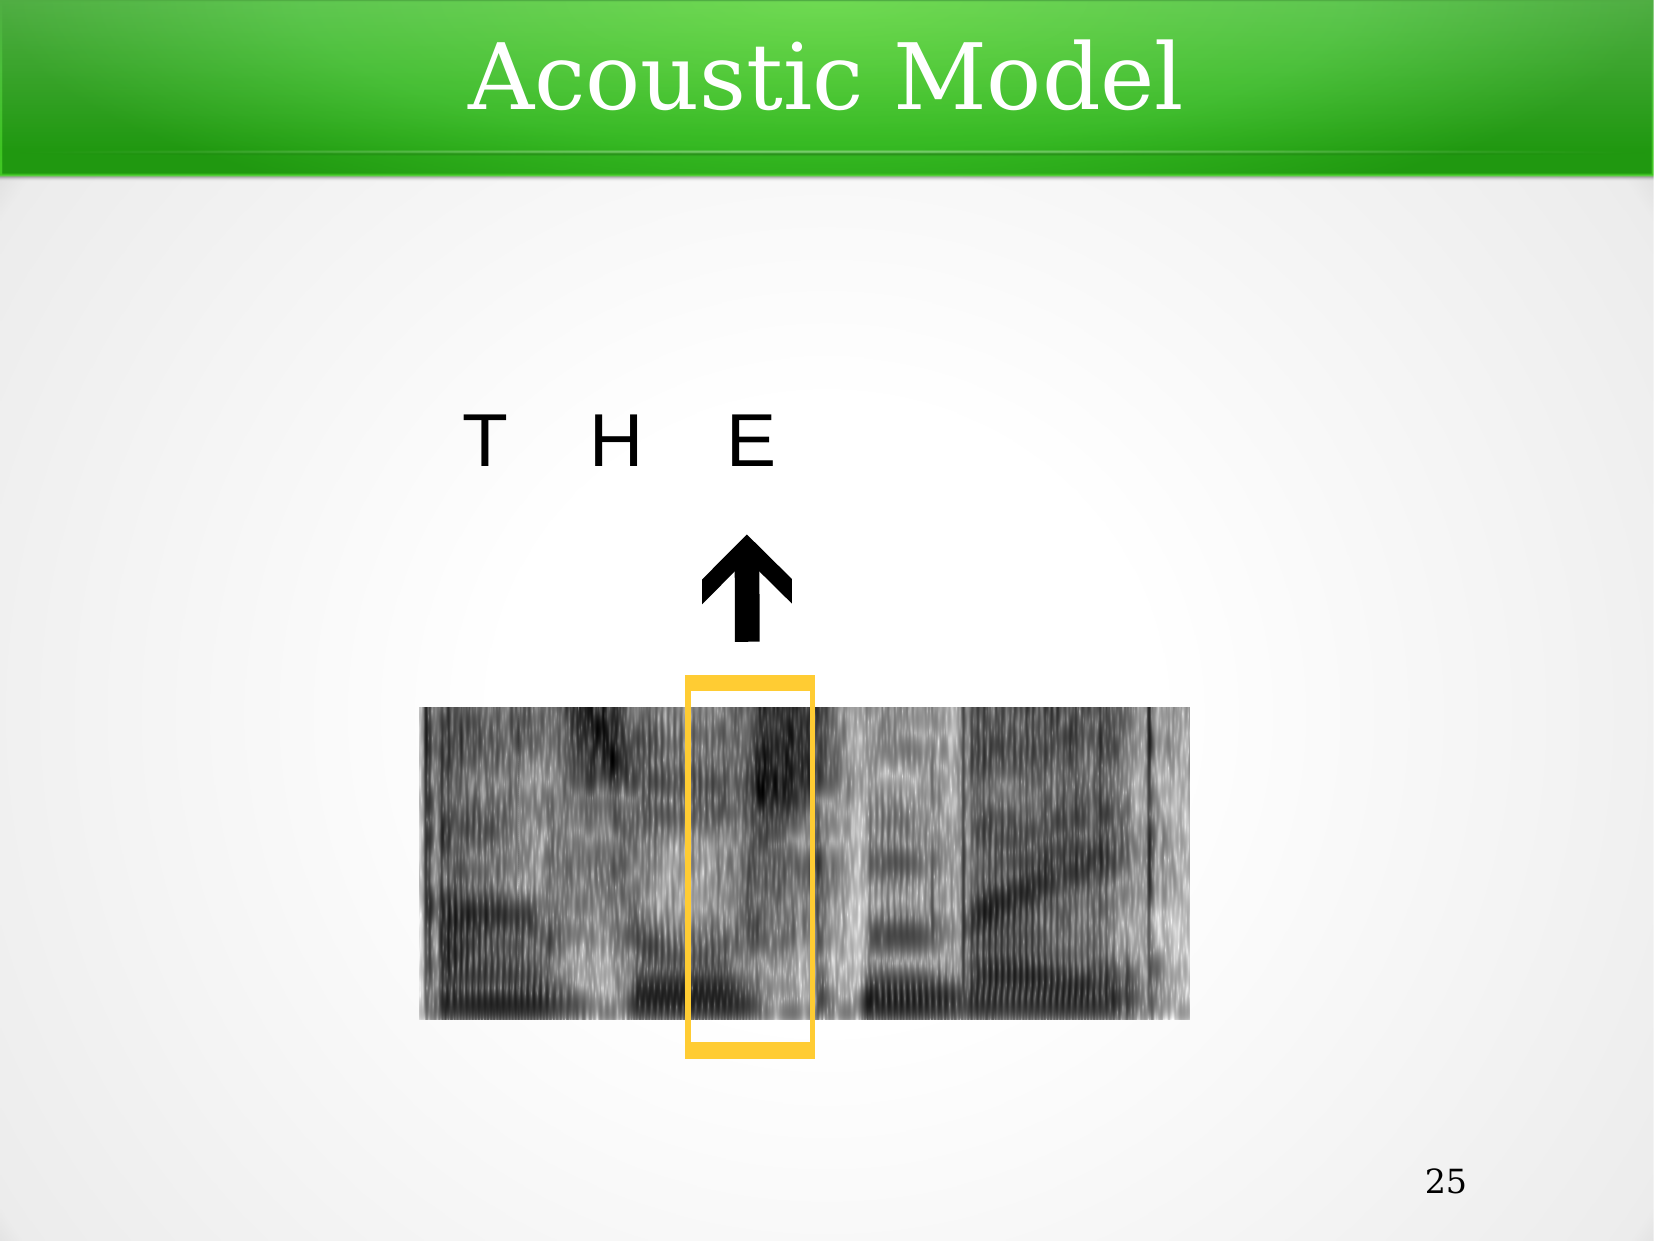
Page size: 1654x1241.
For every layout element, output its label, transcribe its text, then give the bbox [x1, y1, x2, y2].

title Acoustic Model [82, 11, 1571, 154]
text_box T H E [447, 391, 1228, 491]
picture [0, 0, 1654, 1241]
